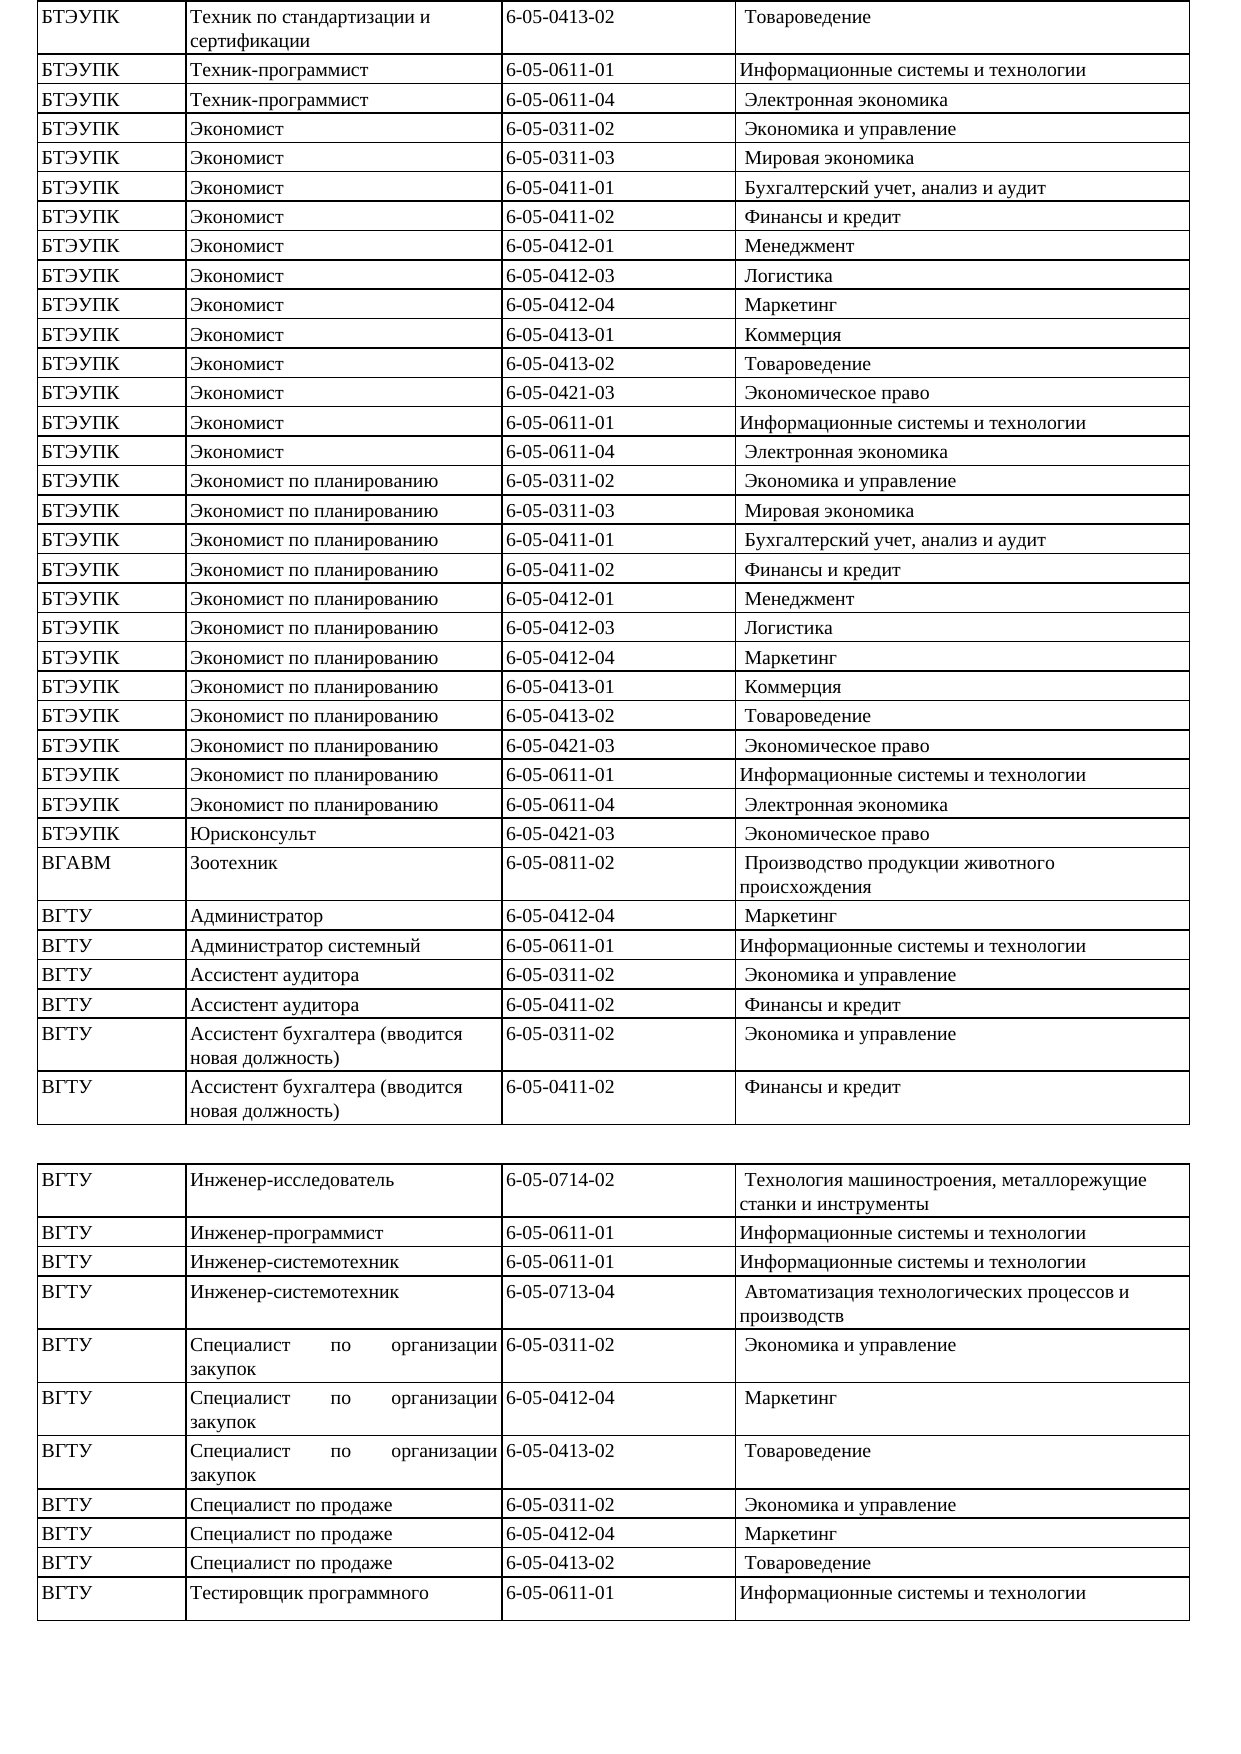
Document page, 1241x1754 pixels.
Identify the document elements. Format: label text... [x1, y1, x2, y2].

table_cell 6-05-0611-04 [503, 84, 735, 112]
table_cell Техник-программист [187, 55, 501, 83]
table_cell 6-05-0611-04 [503, 437, 735, 464]
table_cell ВГТУ [38, 1330, 185, 1381]
table_cell 6-05-0413-01 [503, 319, 735, 347]
table_cell Экономист по планированию [187, 466, 501, 494]
table_cell ВГТУ [38, 1072, 185, 1124]
table_cell Экономист по планированию [187, 496, 501, 523]
table_cell Экономическое право [736, 819, 1189, 846]
table_cell БТЭУПК [38, 407, 185, 435]
table_cell БТЭУПК [38, 55, 185, 83]
table_cell БТЭУПК [38, 672, 185, 699]
table_cell 6-05-0421-03 [503, 378, 735, 406]
table_cell Товароведение [736, 349, 1189, 376]
table_cell 6-05-0411-02 [503, 202, 735, 229]
table_cell Специалист по продаже [187, 1519, 501, 1547]
table_cell 6-05-0611-04 [503, 789, 735, 817]
table_cell Экономист [187, 349, 501, 376]
table_cell БТЭУПК [38, 319, 185, 347]
table_cell Информационные системы и технологии [736, 931, 1189, 958]
table_cell 6-05-0411-01 [503, 172, 735, 200]
table_cell Экономист [187, 437, 501, 464]
table_cell 6-05-0611-01 [503, 55, 735, 83]
table_cell 6-05-0412-03 [503, 613, 735, 641]
table_cell Экономист по планированию [187, 672, 501, 699]
table_cell Тестировщик программного [187, 1578, 501, 1619]
table_cell Маркетинг [736, 1383, 1189, 1434]
table_cell БТЭУПК [38, 172, 185, 200]
table_cell Маркетинг [736, 901, 1189, 929]
table_cell Электронная экономика [736, 789, 1189, 817]
table_cell Коммерция [736, 672, 1189, 699]
table_cell 6-05-0713-04 [503, 1277, 735, 1328]
table_cell ВГТУ [38, 960, 185, 988]
table_cell Бухгалтерский учет, анализ и аудит [736, 172, 1189, 200]
table_cell Товароведение [736, 1548, 1189, 1576]
table_cell ВГТУ [38, 1277, 185, 1328]
table_cell Электронная экономика [736, 437, 1189, 464]
table_cell БТЭУПК [38, 525, 185, 553]
table_cell 6-05-0611-01 [503, 760, 735, 788]
table_cell Маркетинг [736, 642, 1189, 670]
table_cell ВГТУ [38, 1490, 185, 1517]
table_cell 6-05-0311-02 [503, 114, 735, 141]
table_cell Техник по стандартизации и сертификации [187, 2, 501, 53]
table_cell 6-05-0412-01 [503, 231, 735, 259]
table_cell Экономическое право [736, 731, 1189, 758]
table_cell Экономист [187, 290, 501, 318]
table_cell 6-05-0411-02 [503, 554, 735, 582]
table_cell 6-05-0412-01 [503, 584, 735, 611]
table_cell Автоматизация технологических процессов и производств [736, 1277, 1189, 1328]
table_cell Экономист [187, 202, 501, 229]
table_cell БТЭУПК [38, 760, 185, 788]
table_cell 6-05-0311-02 [503, 1490, 735, 1517]
table_cell Инженер-программист [187, 1218, 501, 1246]
table_header Технология машиностроения, металлорежущие станки и инструменты [736, 1165, 1189, 1216]
table_cell 6-05-0421-03 [503, 819, 735, 846]
table_cell Финансы и кредит [736, 1072, 1189, 1124]
table_header Инженер-исследователь [187, 1165, 501, 1216]
table_cell Электронная экономика [736, 84, 1189, 112]
table_cell 6-05-0411-02 [503, 990, 735, 1017]
table_cell Менеджмент [736, 231, 1189, 259]
table_cell Экономическое право [736, 378, 1189, 406]
table_cell Зоотехник [187, 848, 501, 900]
table_cell Специалист по организации закупок [187, 1383, 501, 1434]
table_cell Экономика и управление [736, 114, 1189, 141]
table_cell 6-05-0413-02 [503, 2, 735, 53]
table_header ВГТУ [38, 1165, 185, 1216]
table_cell ВГТУ [38, 1548, 185, 1576]
table_cell 6-05-0413-02 [503, 349, 735, 376]
table_cell Финансы и кредит [736, 990, 1189, 1017]
table_cell Экономист по планированию [187, 554, 501, 582]
table_cell БТЭУПК [38, 202, 185, 229]
table_cell ВГТУ [38, 931, 185, 958]
table_cell Экономист по планированию [187, 789, 501, 817]
table_cell Экономист по планированию [187, 731, 501, 758]
table_cell Экономист по планированию [187, 584, 501, 611]
table_cell Специалист по продаже [187, 1490, 501, 1517]
table_cell ВГТУ [38, 1383, 185, 1434]
table_cell Экономист [187, 378, 501, 406]
table_cell ВГТУ [38, 1247, 185, 1275]
table_cell 6-05-0611-01 [503, 1247, 735, 1275]
table_header 6-05-0714-02 [503, 1165, 735, 1216]
table_cell Ассистент бухгалтера (вводится новая должность) [187, 1072, 501, 1124]
table_cell БТЭУПК [38, 349, 185, 376]
table_cell ВГТУ [38, 1578, 185, 1619]
table_cell Администратор системный [187, 931, 501, 958]
table_cell ВГТУ [38, 990, 185, 1017]
table_cell БТЭУПК [38, 613, 185, 641]
table_cell 6-05-0411-02 [503, 1072, 735, 1124]
table_cell 6-05-0413-02 [503, 1436, 735, 1488]
table_cell Информационные системы и технологии [736, 1247, 1189, 1275]
table_cell Менеджмент [736, 584, 1189, 611]
table_cell БТЭУПК [38, 642, 185, 670]
table_cell БТЭУПК [38, 84, 185, 112]
table_cell 6-05-0611-01 [503, 1218, 735, 1246]
table_cell 6-05-0311-02 [503, 466, 735, 494]
table_cell Логистика [736, 261, 1189, 288]
table_cell Инженер-системотехник [187, 1277, 501, 1328]
table_cell Экономика и управление [736, 466, 1189, 494]
table_cell Экономист по планированию [187, 525, 501, 553]
table_cell Информационные системы и технологии [736, 760, 1189, 788]
table_cell Экономист по планированию [187, 760, 501, 788]
table_cell 6-05-0611-01 [503, 931, 735, 958]
table_cell 6-05-0611-01 [503, 1578, 735, 1619]
table_cell ВГТУ [38, 1519, 185, 1547]
table_cell ВГТУ [38, 1019, 185, 1070]
table_cell Ассистент аудитора [187, 960, 501, 988]
table_cell Специалист по продаже [187, 1548, 501, 1576]
table_cell БТЭУПК [38, 701, 185, 729]
table_cell 6-05-0421-03 [503, 731, 735, 758]
table_cell 6-05-0411-01 [503, 525, 735, 553]
table_cell Техник-программист [187, 84, 501, 112]
table_cell БТЭУПК [38, 437, 185, 464]
table_cell БТЭУПК [38, 584, 185, 611]
table_cell Экономика и управление [736, 1019, 1189, 1070]
table_cell Логистика [736, 613, 1189, 641]
table_cell Экономика и управление [736, 960, 1189, 988]
table_cell Маркетинг [736, 290, 1189, 318]
table_cell БТЭУПК [38, 819, 185, 846]
table_cell 6-05-0611-01 [503, 407, 735, 435]
table_cell Экономист [187, 261, 501, 288]
table_cell Товароведение [736, 701, 1189, 729]
table_cell 6-05-0412-04 [503, 901, 735, 929]
table_cell БТЭУПК [38, 114, 185, 141]
table_cell Юрисконсульт [187, 819, 501, 846]
table_cell БТЭУПК [38, 143, 185, 171]
table_cell БТЭУПК [38, 731, 185, 758]
table_cell Администратор [187, 901, 501, 929]
table_cell БТЭУПК [38, 290, 185, 318]
table_cell Бухгалтерский учет, анализ и аудит [736, 525, 1189, 553]
table_cell Финансы и кредит [736, 202, 1189, 229]
table_cell Экономика и управление [736, 1330, 1189, 1381]
table_cell Экономист [187, 407, 501, 435]
table_cell БТЭУПК [38, 2, 185, 53]
table_cell БТЭУПК [38, 789, 185, 817]
table_cell Специалист по организации закупок [187, 1330, 501, 1381]
table_cell Экономист по планированию [187, 642, 501, 670]
table_cell Инженер-системотехник [187, 1247, 501, 1275]
table_cell БТЭУПК [38, 466, 185, 494]
table_cell Финансы и кредит [736, 554, 1189, 582]
table_cell 6-05-0412-04 [503, 1519, 735, 1547]
table_cell Экономист по планированию [187, 701, 501, 729]
table_cell 6-05-0413-02 [503, 701, 735, 729]
table_cell 6-05-0311-02 [503, 1330, 735, 1381]
table_cell 6-05-0311-02 [503, 1019, 735, 1070]
table_cell 6-05-0311-03 [503, 496, 735, 523]
table_cell Информационные системы и технологии [736, 1578, 1189, 1619]
table_cell 6-05-0412-04 [503, 290, 735, 318]
table_cell 6-05-0811-02 [503, 848, 735, 900]
table_cell Специалист по организации закупок [187, 1436, 501, 1488]
table_cell Ассистент аудитора [187, 990, 501, 1017]
table_cell БТЭУПК [38, 378, 185, 406]
table_cell 6-05-0412-04 [503, 642, 735, 670]
table_cell Информационные системы и технологии [736, 407, 1189, 435]
table_cell Экономист [187, 231, 501, 259]
table_cell ВГТУ [38, 1436, 185, 1488]
table_cell ВГАВМ [38, 848, 185, 900]
table_cell Товароведение [736, 1436, 1189, 1488]
table_cell Производство продукции животного происхождения [736, 848, 1189, 900]
table_cell ВГТУ [38, 1218, 185, 1246]
table_cell 6-05-0413-02 [503, 1548, 735, 1576]
table_cell 6-05-0311-03 [503, 143, 735, 171]
table_cell Мировая экономика [736, 143, 1189, 171]
table_cell БТЭУПК [38, 496, 185, 523]
table_cell Коммерция [736, 319, 1189, 347]
table_cell Экономист [187, 319, 501, 347]
table_cell БТЭУПК [38, 231, 185, 259]
table_cell Ассистент бухгалтера (вводится новая должность) [187, 1019, 501, 1070]
table_cell Мировая экономика [736, 496, 1189, 523]
table_cell Экономист [187, 172, 501, 200]
table_cell 6-05-0412-03 [503, 261, 735, 288]
table_cell 6-05-0412-04 [503, 1383, 735, 1434]
table_cell Экономист [187, 143, 501, 171]
table_cell БТЭУПК [38, 554, 185, 582]
table_cell Экономист по планированию [187, 613, 501, 641]
table_cell Информационные системы и технологии [736, 1218, 1189, 1246]
table_cell 6-05-0311-02 [503, 960, 735, 988]
table_cell 6-05-0413-01 [503, 672, 735, 699]
table_cell Информационные системы и технологии [736, 55, 1189, 83]
table_cell Товароведение [736, 2, 1189, 53]
table_cell Экономика и управление [736, 1490, 1189, 1517]
table_cell Маркетинг [736, 1519, 1189, 1547]
table_cell Экономист [187, 114, 501, 141]
table_cell ВГТУ [38, 901, 185, 929]
table_cell БТЭУПК [38, 261, 185, 288]
